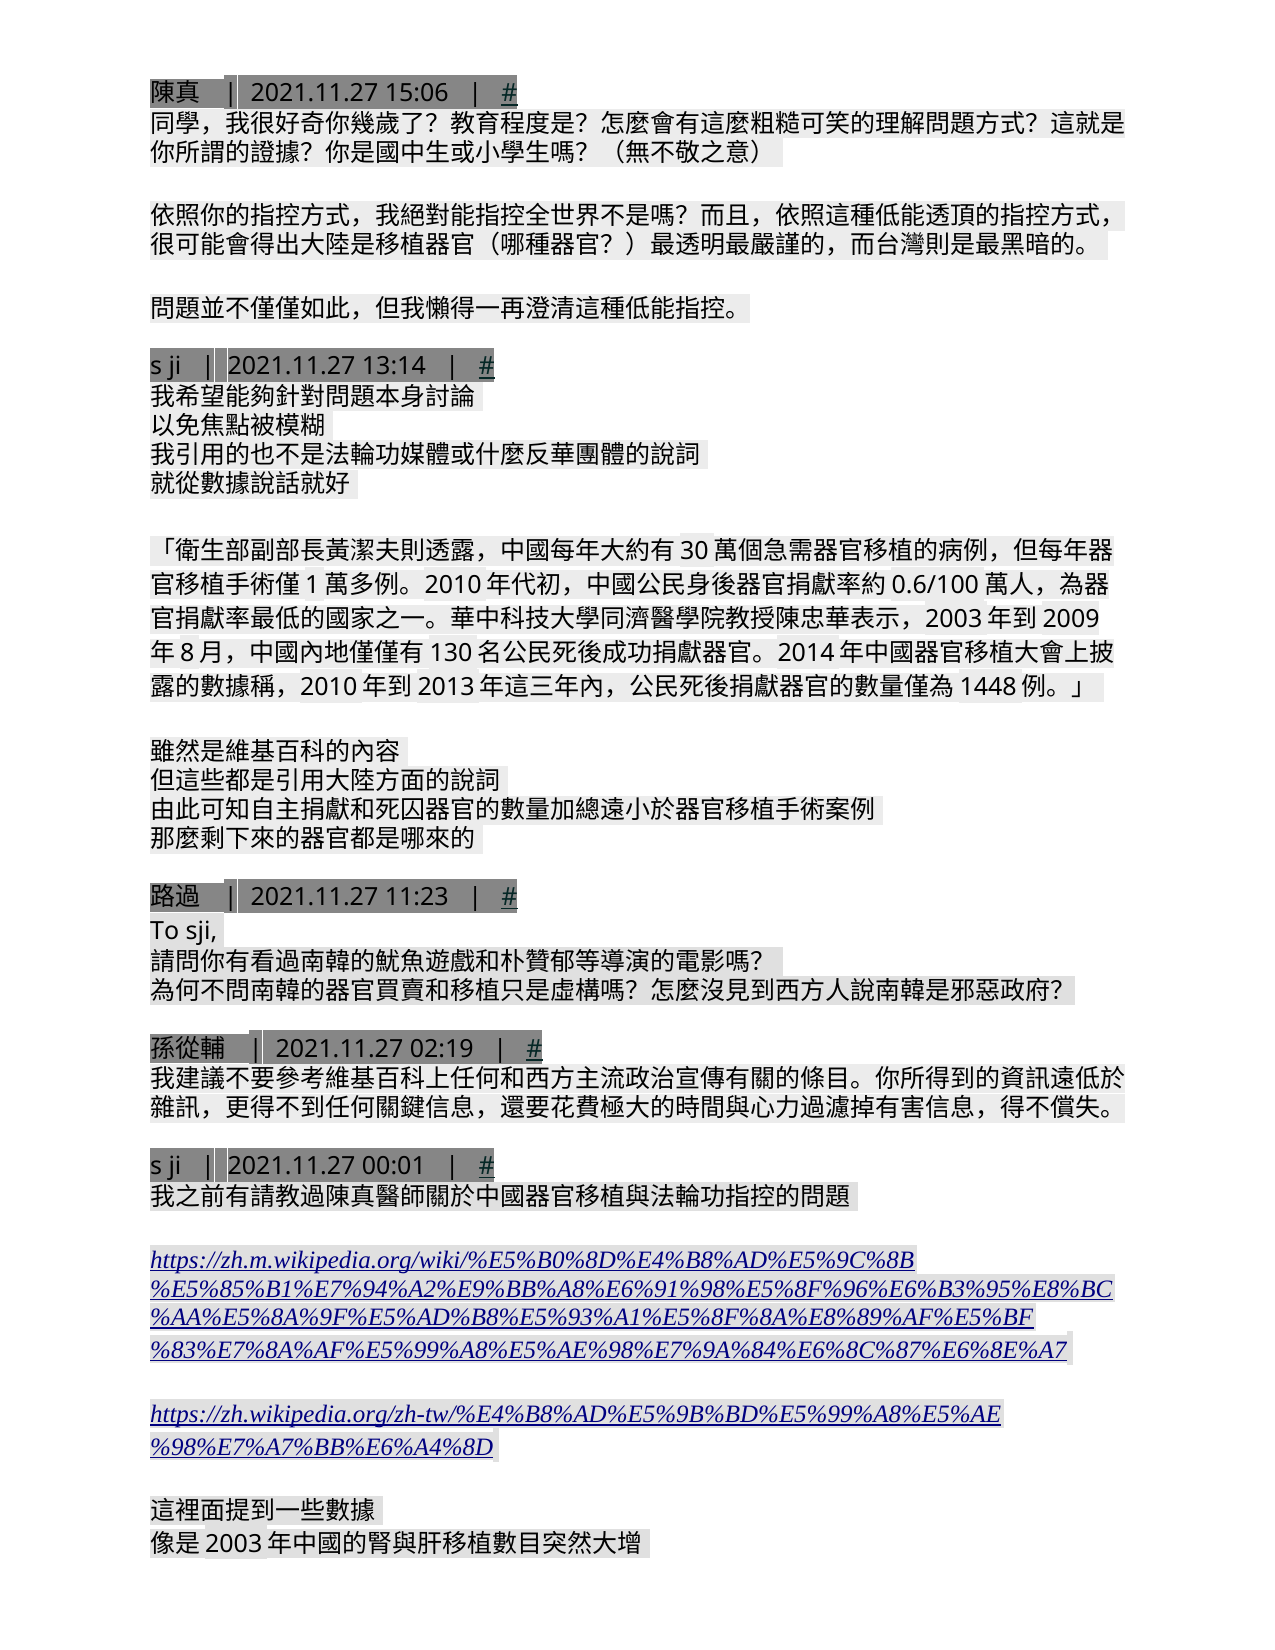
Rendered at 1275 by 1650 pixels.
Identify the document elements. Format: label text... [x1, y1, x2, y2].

text 路過 | 2021.11.27 11:23 | # [150, 879, 1125, 913]
text To sji, 請問你有看過南韓的魷魚遊戲和朴贊郁等導演的電影嗎？ 為何不問南韓的器官買賣和移植只是虛構嗎？怎麼沒見到西方人說南韓是邪惡政府？ [150, 913, 1125, 1005]
text 陳真 | 2021.11.27 15:06 | # [150, 75, 1125, 109]
text s ji | 2021.11.27 00:01 | # [150, 1148, 1125, 1182]
text 我建議不要參考維基百科上任何和西方主流政治宣傳有關的條目。你所得到的資訊遠低於雜訊，更得不到任何關鍵信息，還要花費極大的時間與心力過濾掉有害信息，得不償失。 [150, 1064, 1125, 1123]
text s ji | 2021.11.27 13:14 | # [150, 348, 1125, 382]
text 孫從輔 | 2021.11.27 02:19 | # [150, 1030, 1125, 1064]
text 同學，我很好奇你幾歲了？教育程度是？怎麼會有這麼粗糙可笑的理解問題方式？這就是你所謂的證據？你是國中生或小學生嗎？（無不敬之意） 依照你的指控方式，我絕對能指控全世界不是嗎？而且，依照這種低能透頂的指控方式，很可能會得出大陸是移植器官（哪種器官？）最透明最嚴謹的，而台灣則是最黑暗的。 問題並不僅僅如此，但我懶得一再澄清這種低能指控。 [150, 109, 1125, 323]
text 我希望能夠針對問題本身討論 以免焦點被模糊 我引用的也不是法輪功媒體或什麼反華團體的說詞 就從數據說話就好 「衛生部副部長黃潔夫則透露，中國每年大約有30萬個急需器官移植的病例，但每年器官移植手術僅1萬多例。2010年代初，中國公民身後器官捐獻率約0.6/100萬人，為器官捐獻率最低的國家之一。華中科技大學同濟醫學院教授陳忠華表示，2003年到2009年8月，中國內地僅僅有130名公民死後成功捐獻器官。2014年中國器官移植大會上披露的數據稱，2010年到2013年這三年內，公民死後捐獻器官的數量僅為1448例。」 雖然是維基百科的內容 但這些都是引用大陸方面的說詞 由此可知自主捐獻和死囚器官的數量加總遠小於器官移植手術案例 那麼剩下來的器官都是哪來的 [150, 382, 1125, 854]
text 我之前有請教過陳真醫師關於中國器官移植與法輪功指控的問題 https://zh.m.wikipedia.org/wiki/%E5%B0%8D%E4%B8%AD%E5%9C%8B%E5%85%B1%E7%94%A2%E9%BB%A8%E6%91%98%E5%8F%96%E6%B3%95%E8%BC%AA%E5%8A%9F%E5%AD%B8%E5%93%A1%E5%8F%8A%E8%89%AF%E5%BF%83%E7%8A%AF%E5%99%A8%E5%AE%98%E7%9A%84%E6%8C%87%E6%8E%A7 https://zh.wikipedia.org/zh-tw/%E4%B8%AD%E5%9B%BD%E5%99%A8%E5%AE%98%E7%A7%BB%E6%A4%8D 這裡面提到一些數據 像是2003年中國的腎與肝移植數目突然大增 [150, 1182, 1125, 1559]
